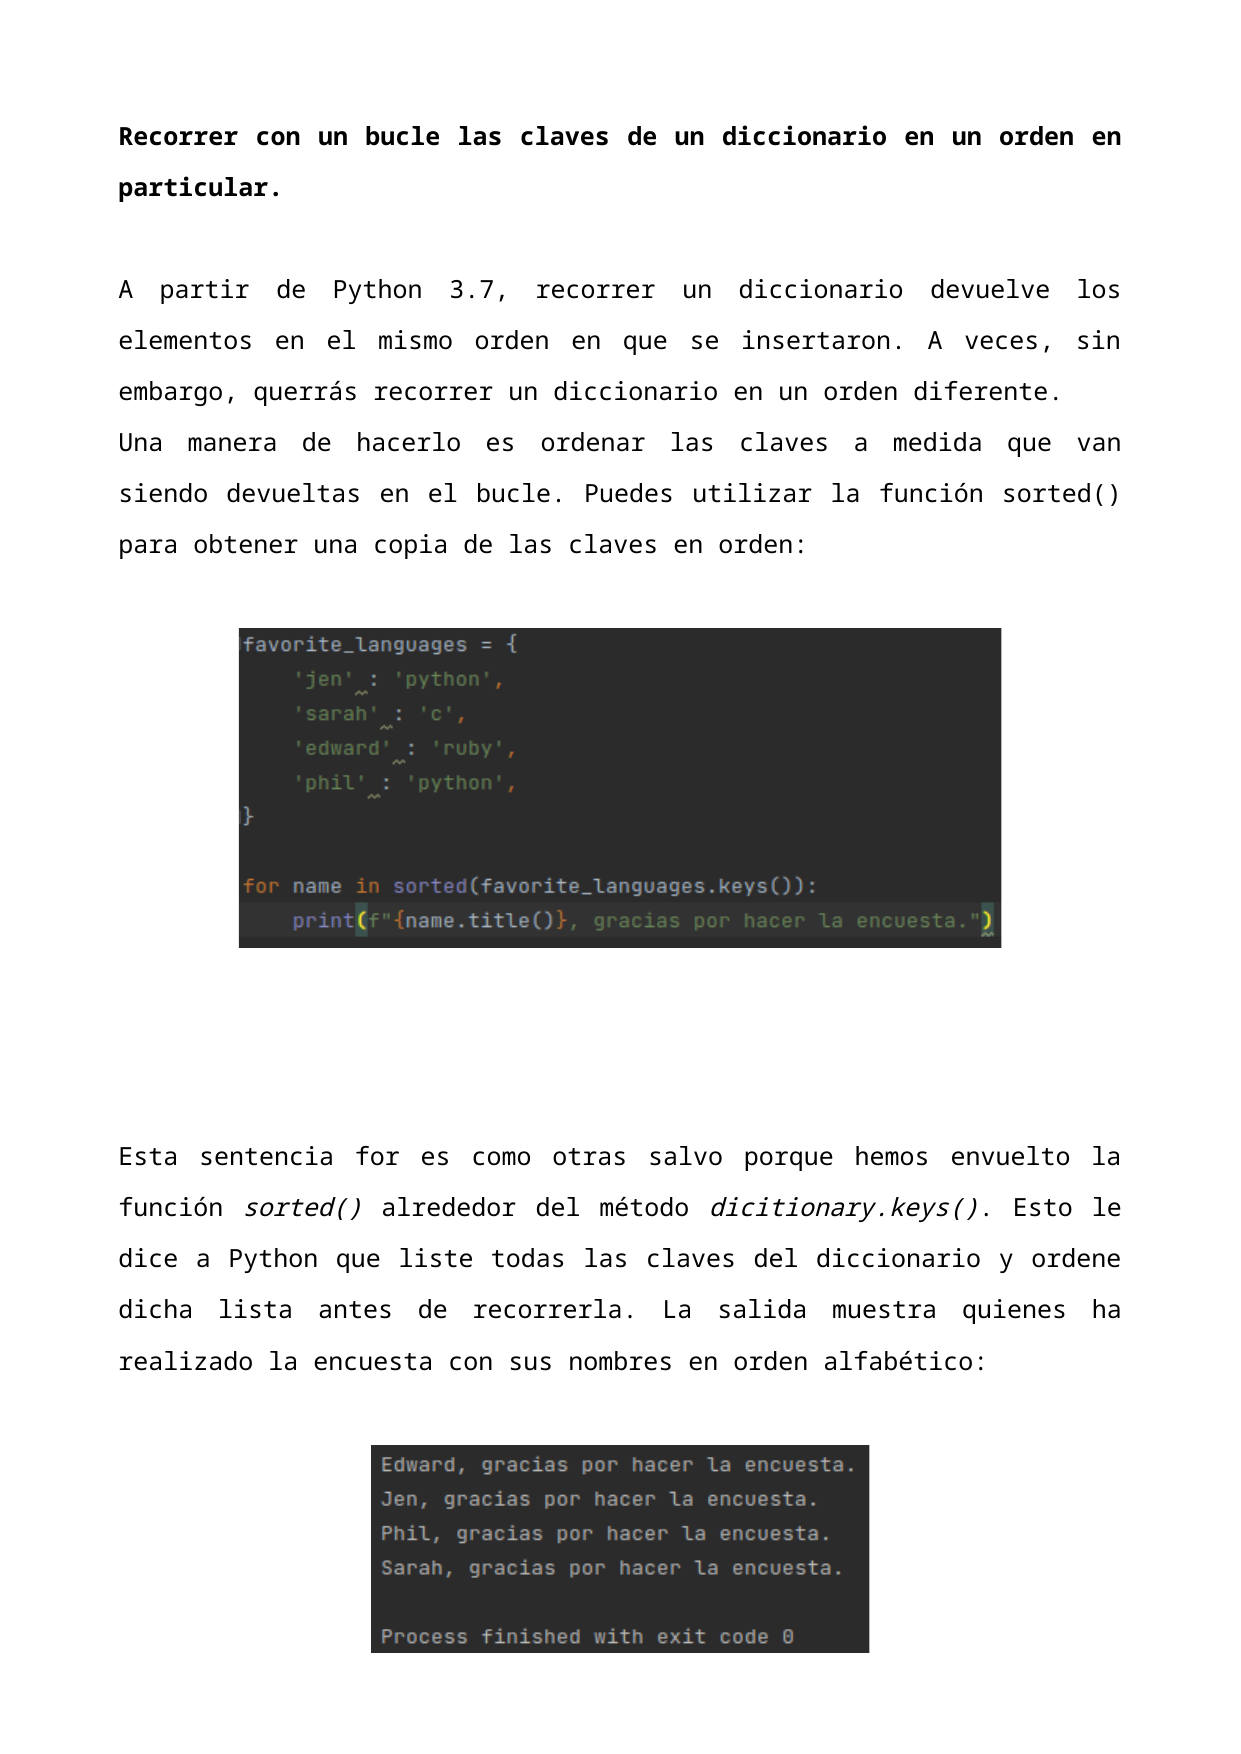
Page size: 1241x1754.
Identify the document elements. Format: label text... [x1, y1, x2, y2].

text Una manera de hacerlo es ordenar las claves a medida que van siendo devueltas en el bucle. Puedes utilizar la función sorted() para obtener una copia de las claves en orden: [118, 424, 1122, 561]
text Esta sentencia for es como otras salvo porque hemos envuelto la función sorted() alrededor del método dicitionary.keys(). Esto le dice a Python que liste todas las claves del diccionario y ordene dicha lista antes de recorrerla. La salida muestra quienes ha realizado la encuesta con sus nombres en orden alfabético: [118, 1139, 1122, 1377]
picture [238, 628, 1002, 948]
text Recorrer con un bucle las claves de un diccionario en un orden en particular. [118, 118, 1122, 203]
text A partir de Python 3.7, recorrer un diccionario devuelve los elementos en el mismo orden en que se insertaron. A veces, sin embargo, querrás recorrer un diccionario en un orden diferente. [118, 271, 1122, 407]
picture [371, 1445, 870, 1653]
